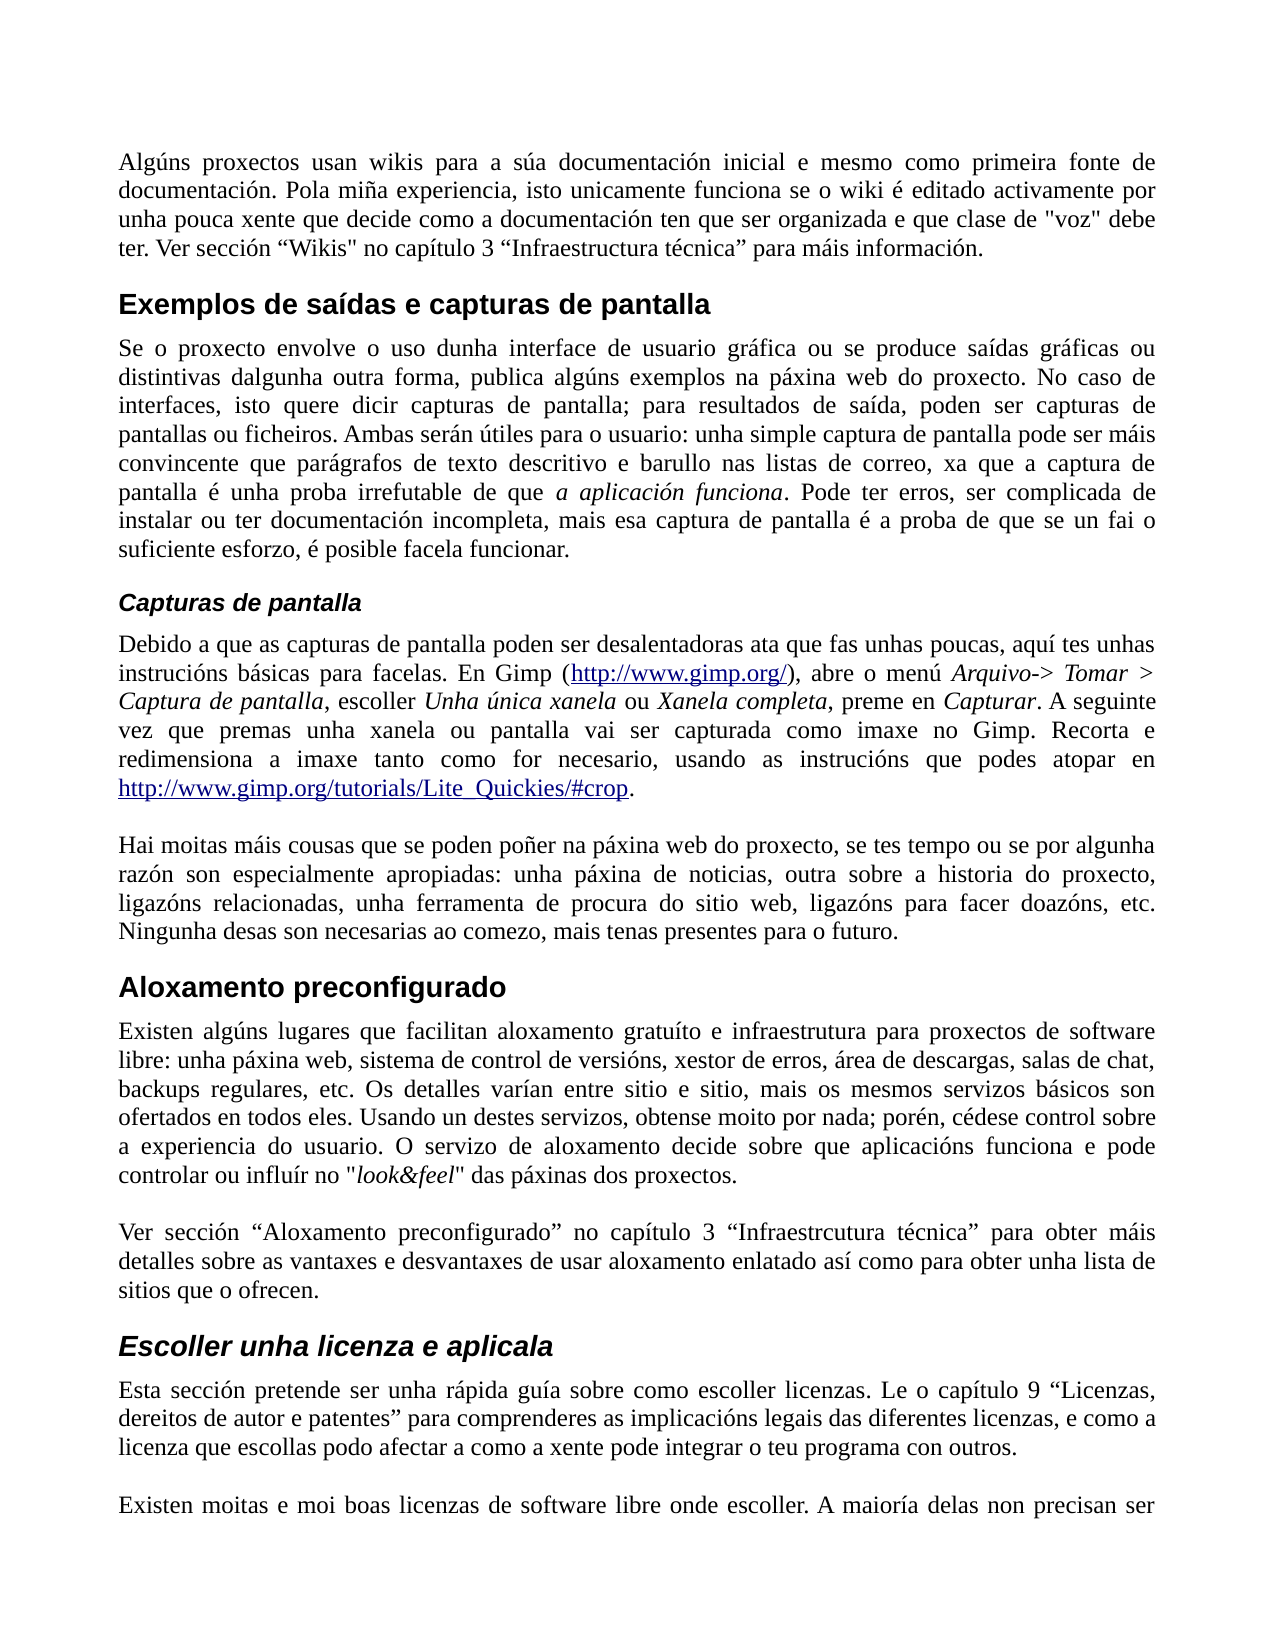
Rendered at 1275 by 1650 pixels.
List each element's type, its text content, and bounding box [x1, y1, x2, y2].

subtitle Exemplos de saídas e capturas de pantalla [118, 287, 1157, 320]
text Debido a que as capturas de pantalla poden ser desalentadoras ata que fas unhas poucas, aquí tes unhas instrucións básicas para facelas. En Gimp (http://www.gimp.org/), abre o menú Arquivo-> Tomar > Captura de pantalla, escoller Unha única xanela ou Xanela completa, preme en Capturar. A seguinte vez que premas unha xanela ou pantalla vai ser capturada como imaxe no Gimp. Recorta e redimensiona a imaxe tanto como for necesario, usando as instrucións que podes atopar en http://www.gimp.org/tutorials/Lite_Quickies/#crop. [118, 629, 1157, 801]
text Esta sección pretende ser unha rápida guía sobre como escoller licenzas. Le o capítulo 9 “Licenzas, dereitos de autor e patentes” para comprenderes as implicacións legais das diferentes licenzas, e como a licenza que escollas podo afectar a como a xente pode integrar o teu programa con outros. [118, 1375, 1157, 1461]
subtitle Escoller unha licenza e aplicala [118, 1329, 1157, 1362]
text Se o proxecto envolve o uso dunha interface de usuario gráfica ou se produce saídas gráficas ou distintivas dalgunha outra forma, publica algúns exemplos na páxina web do proxecto. No caso de interfaces, isto quere dicir capturas de pantalla; para resultados de saída, poden ser capturas de pantallas ou ficheiros. Ambas serán útiles para o usuario: unha simple captura de pantalla pode ser máis convincente que parágrafos de texto descritivo e barullo nas listas de correo, xa que a captura de pantalla é unha proba irrefutable de que a aplicación funciona. Pode ter erros, ser complicada de instalar ou ter documentación incompleta, mais esa captura de pantalla é a proba de que se un fai o suficiente esforzo, é posible facela funcionar. [118, 333, 1157, 563]
text Existen moitas e moi boas licenzas de software libre onde escoller. A maioría delas non precisan ser [118, 1490, 1157, 1518]
text Hai moitas máis cousas que se poden poñer na páxina web do proxecto, se tes tempo ou se por algunha razón son especialmente apropiadas: unha páxina de noticias, outra sobre a historia do proxecto, ligazóns relacionadas, unha ferramenta de procura do sitio web, ligazóns para facer doazóns, etc. Ningunha desas son necesarias ao comezo, mais tenas presentes para o futuro. [118, 830, 1157, 945]
subtitle Aloxamento preconfigurado [118, 970, 1157, 1004]
subtitle Capturas de pantalla [118, 588, 1157, 616]
text Algúns proxectos usan wikis para a súa documentación inicial e mesmo como primeira fonte de documentación. Pola miña experiencia, isto unicamente funciona se o wiki é editado activamente por unha pouca xente que decide como a documentación ten que ser organizada e que clase de "voz" debe ter. Ver sección “Wikis" no capítulo 3 “Infraestructura técnica” para máis información. [118, 147, 1157, 262]
text Existen algúns lugares que facilitan aloxamento gratuíto e infraestrutura para proxectos de software libre: unha páxina web, sistema de control de versións, xestor de erros, área de descargas, salas de chat, backups regulares, etc. Os detalles varían entre sitio e sitio, mais os mesmos servizos básicos son ofertados en todos eles. Usando un destes servizos, obtense moito por nada; porén, cédese control sobre a experiencia do usuario. O servizo de aloxamento decide sobre que aplicacións funciona e pode controlar ou influír no "look&feel" das páxinas dos proxectos. [118, 1016, 1157, 1189]
text Ver sección “Aloxamento preconfigurado” no capítulo 3 “Infraestrcutura técnica” para obter máis detalles sobre as vantaxes e desvantaxes de usar aloxamento enlatado así como para obter unha lista de sitios que o ofrecen. [118, 1217, 1157, 1304]
